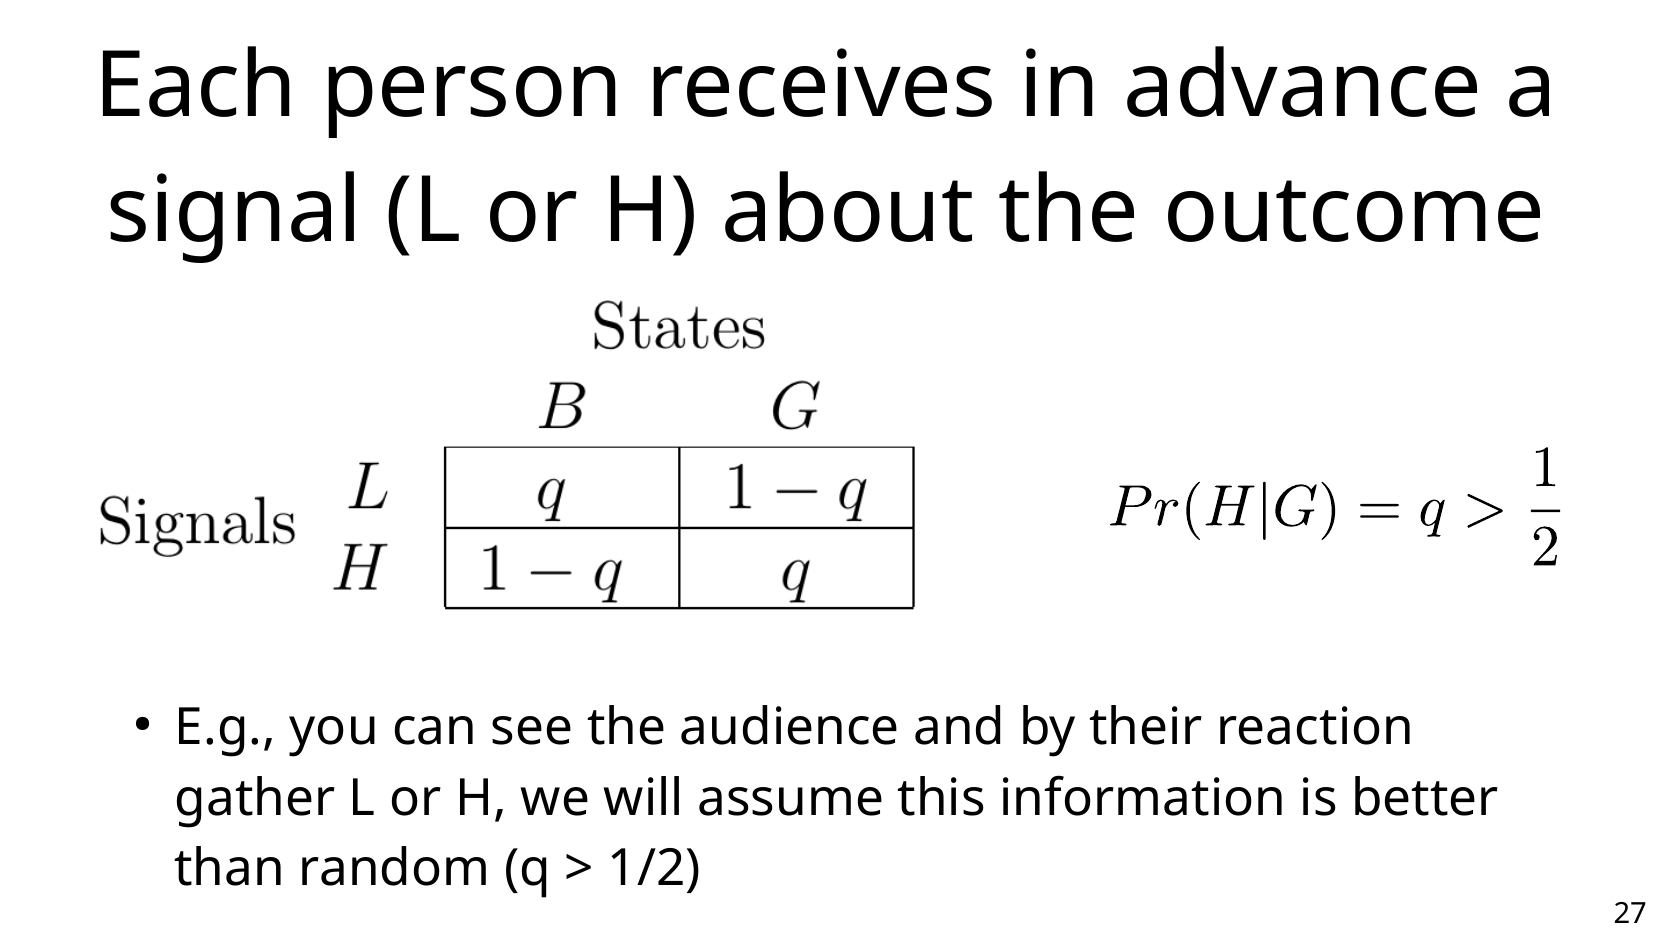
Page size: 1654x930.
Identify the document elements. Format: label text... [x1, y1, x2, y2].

picture [73, 284, 931, 621]
title Each person receives in advance a signal (L or H) about the outcome [82, 1, 1571, 285]
list E.g., you can see the audience and by their reaction gather L or H, we will assume this information is better than random (q > 1/2) [120, 690, 1546, 901]
text_box [1107, 447, 1561, 566]
